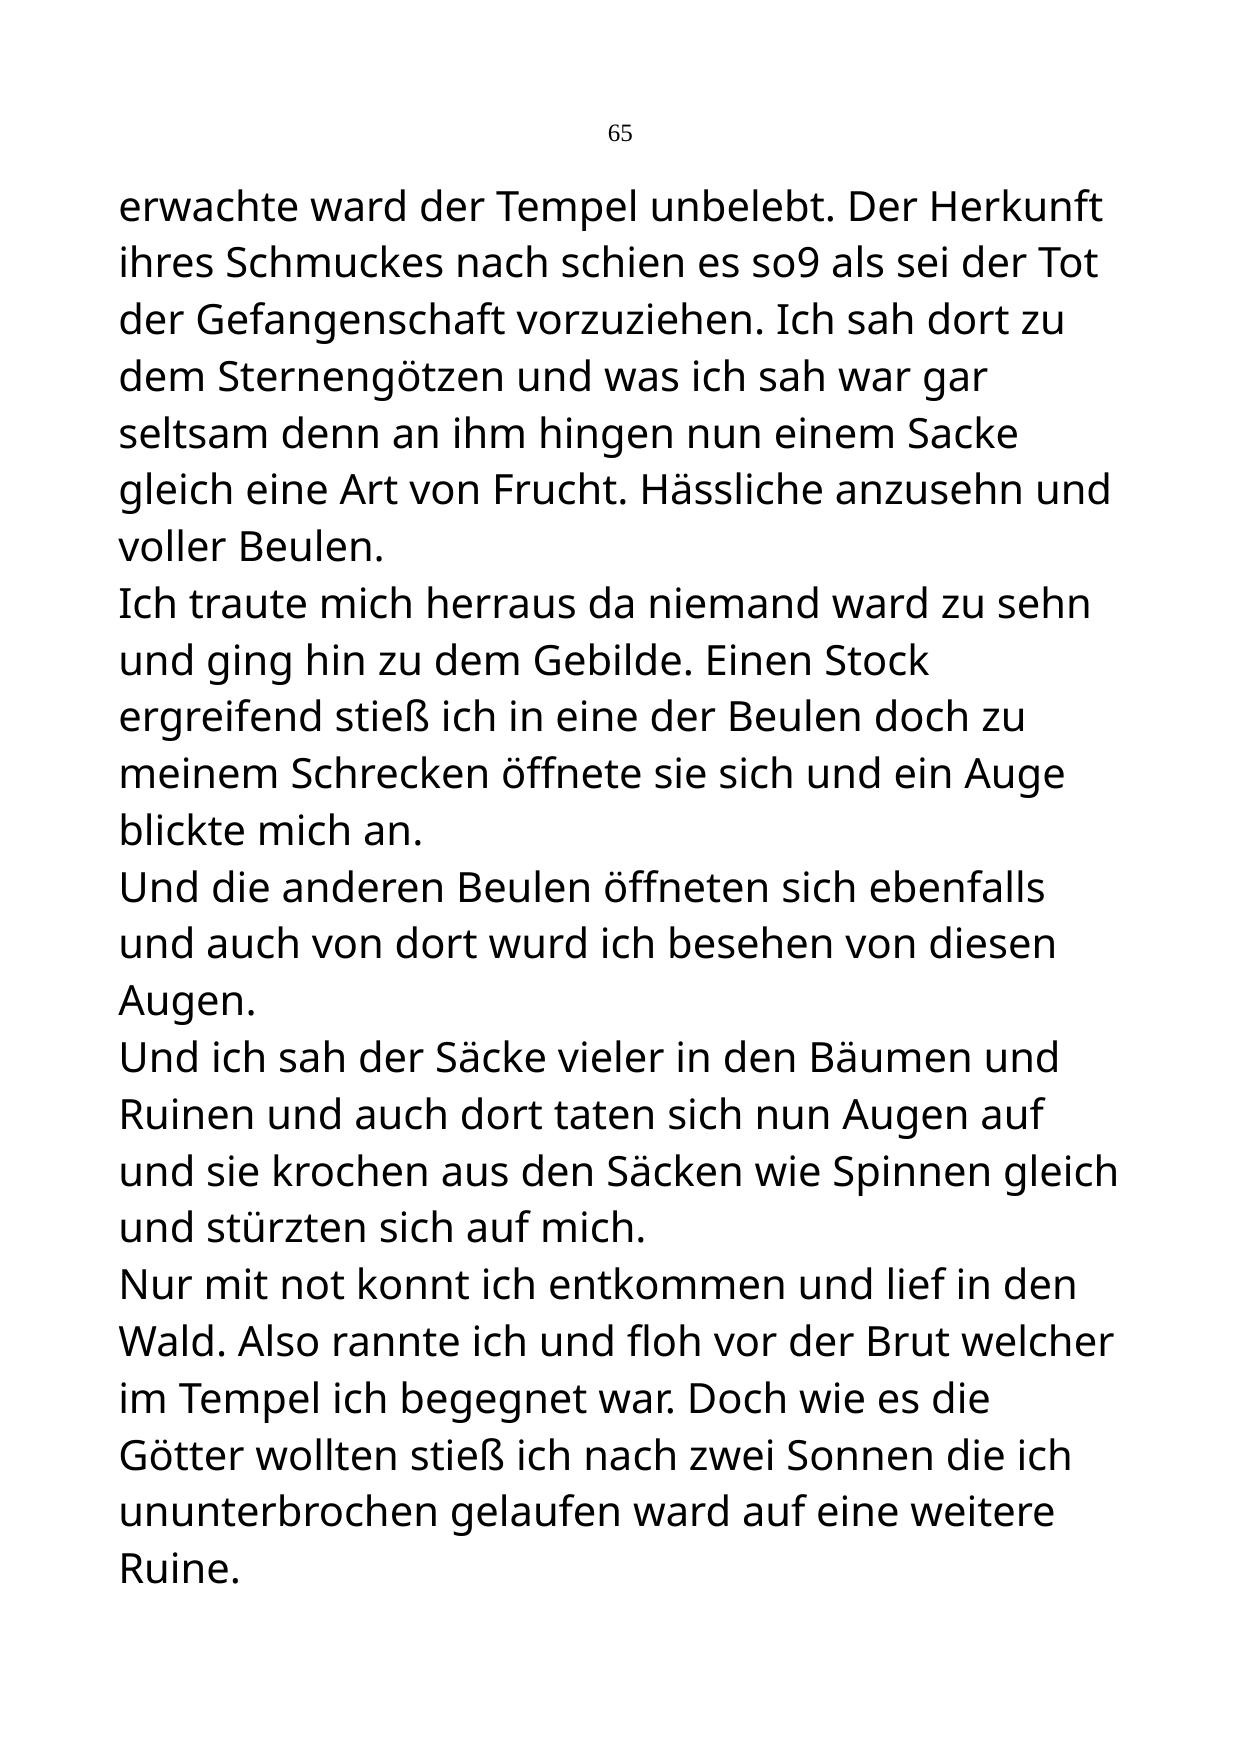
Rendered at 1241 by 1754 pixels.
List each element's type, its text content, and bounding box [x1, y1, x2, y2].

text erwachte ward der Tempel unbelebt. Der Herkunft ihres Schmuckes nach schien es so9 als sei der Tot der Gefangenschaft vorzuziehen. Ich sah dort zu dem Sternengötzen und was ich sah war gar seltsam denn an ihm hingen nun einem Sacke gleich eine Art von Frucht. Hässliche anzusehn und voller Beulen. Ich traute mich herraus da niemand ward zu sehn und ging hin zu dem Gebilde. Einen Stock ergreifend stieß ich in eine der Beulen doch zu meinem Schrecken öffnete sie sich und ein Auge blickte mich an. Und die anderen Beulen öffneten sich ebenfalls und auch von dort wurd ich besehen von diesen Augen. Und ich sah der Säcke vieler in den Bäumen und Ruinen und auch dort taten sich nun Augen auf und sie krochen aus den Säcken wie Spinnen gleich und stürzten sich auf mich. Nur mit not konnt ich entkommen und lief in den Wald. Also rannte ich und floh vor der Brut welcher im Tempel ich begegnet war. Doch wie es die Götter wollten stieß ich nach zwei Sonnen die ich ununterbrochen gelaufen ward auf eine weitere Ruine. [118, 176, 1122, 1596]
